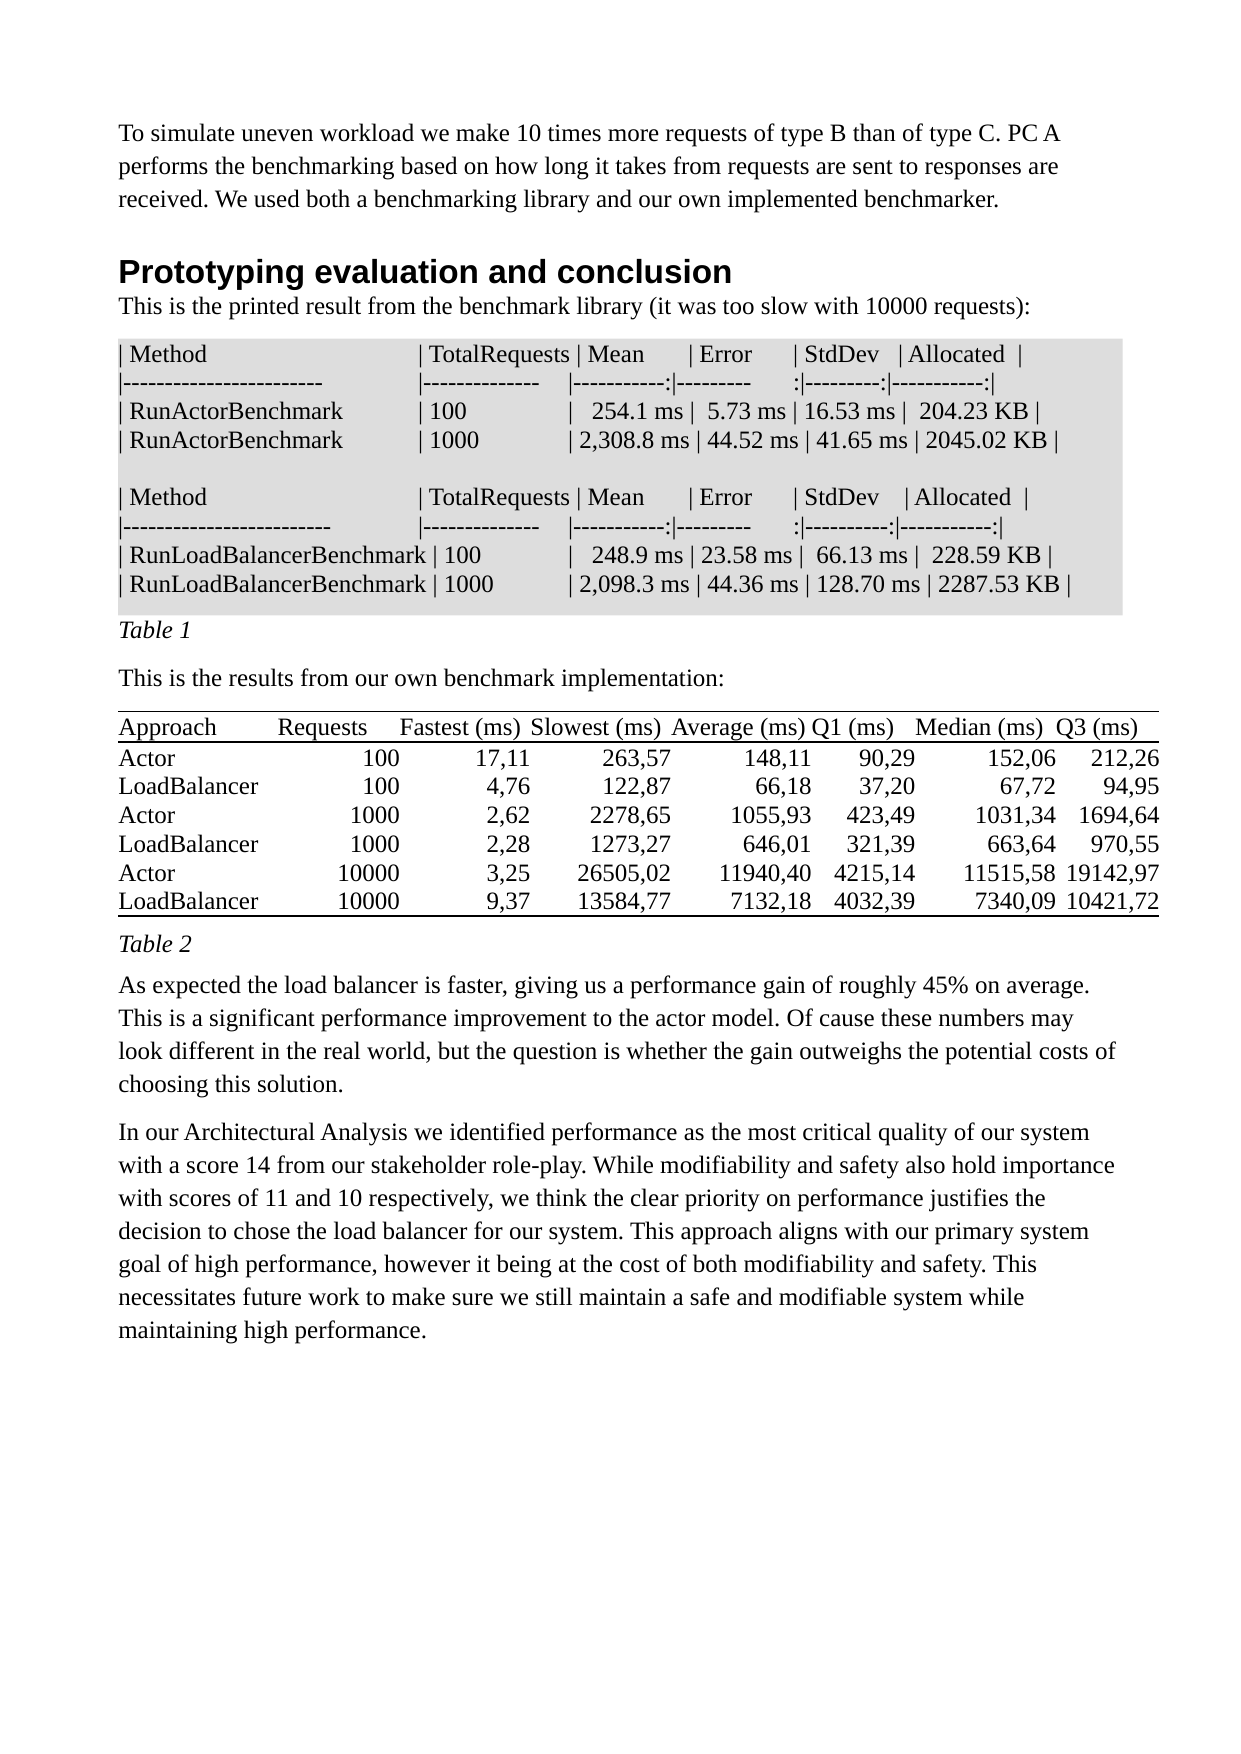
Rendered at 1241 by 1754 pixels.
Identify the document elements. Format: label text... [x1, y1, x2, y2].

table_header Q1 (ms) [811, 712, 915, 741]
table_cell 4032,39 [811, 886, 915, 915]
table_cell Actor [118, 800, 277, 829]
text This is the results from our own benchmark implementation: [118, 663, 1122, 692]
table_cell 11515,58 [915, 858, 1056, 886]
table_cell 1055,93 [671, 800, 811, 829]
table_cell 4,76 [399, 771, 530, 800]
table_cell 10000 [277, 858, 399, 886]
text As expected the load balancer is faster, giving us a performance gain of roughly 45% on average. This is a significant performance improvement to the actor model. Of cause these numbers may look different in the real world, but the question is whether the gain outweighs the potential costs of choosing this solution. [118, 970, 1122, 1098]
table_cell Actor [118, 743, 277, 771]
text Table 1 [118, 616, 1123, 644]
table_cell 9,37 [399, 886, 530, 915]
table_cell 26505,02 [530, 858, 671, 886]
table_cell LoadBalancer [118, 771, 277, 800]
table_cell 100 [277, 743, 399, 771]
table_cell 10421,72 [1056, 886, 1159, 915]
table_cell 100 [277, 771, 399, 800]
table_cell 663,64 [915, 829, 1056, 858]
table_cell 1031,34 [915, 800, 1056, 829]
table_cell 152,06 [915, 743, 1056, 771]
table_cell 646,01 [671, 829, 811, 858]
text Table 2 [118, 929, 1122, 958]
table_cell 321,39 [811, 829, 915, 858]
table_cell 66,18 [671, 771, 811, 800]
table_cell 13584,77 [530, 886, 671, 915]
table_cell 17,11 [399, 743, 530, 771]
table_cell 2,62 [399, 800, 530, 829]
table_cell 1000 [277, 829, 399, 858]
table_header Fastest (ms) [399, 712, 530, 741]
table_cell 94,95 [1056, 771, 1159, 800]
text This is the printed result from the benchmark library (it was too slow with 10000 requests): [118, 291, 1122, 320]
table_cell 7132,18 [671, 886, 811, 915]
table_header Average (ms) [671, 712, 811, 741]
table_header Requests [277, 712, 399, 741]
table_cell 122,87 [530, 771, 671, 800]
table_cell 1694,64 [1056, 800, 1159, 829]
table_cell 4215,14 [811, 858, 915, 886]
table_cell 3,25 [399, 858, 530, 886]
table_cell 11940,40 [671, 858, 811, 886]
text In our Architectural Analysis we identified performance as the most critical quality of our system with a score 14 from our stakeholder role-play. While modifiability and safety also hold importance with scores of 11 and 10 respectively, we think the clear priority on performance justifies the decision to chose the load balancer for our system. This approach aligns with our primary system goal of high performance, however it being at the cost of both modifiability and safety. This necessitates future work to make sure we still maintain a safe and modifiable system while maintaining high performance. [118, 1117, 1122, 1344]
table_cell 970,55 [1056, 829, 1159, 858]
table_cell 148,11 [671, 743, 811, 771]
table_cell 67,72 [915, 771, 1056, 800]
table_cell Actor [118, 858, 277, 886]
table_header Approach [118, 712, 277, 741]
table_cell 1273,27 [530, 829, 671, 858]
table_cell 10000 [277, 886, 399, 915]
table_cell 263,57 [530, 743, 671, 771]
table_cell LoadBalancer [118, 829, 277, 858]
table_cell 2278,65 [530, 800, 671, 829]
table_cell LoadBalancer [118, 886, 277, 915]
table_cell 7340,09 [915, 886, 1056, 915]
text To simulate uneven workload we make 10 times more requests of type B than of type C. PC A performs the benchmarking based on how long it takes from requests are sent to responses are received. We used both a benchmarking library and our own implemented benchmarker. [118, 118, 1122, 213]
table_cell 37,20 [811, 771, 915, 800]
table_header Slowest (ms) [530, 712, 671, 741]
table_header Q3 (ms) [1056, 712, 1159, 741]
table_cell 212,26 [1056, 743, 1159, 771]
table_cell 90,29 [811, 743, 915, 771]
table_cell 1000 [277, 800, 399, 829]
table_cell 2,28 [399, 829, 530, 858]
table_header Median (ms) [915, 712, 1056, 741]
subtitle Prototyping evaluation and conclusion [118, 253, 1122, 291]
table_cell 423,49 [811, 800, 915, 829]
table_cell 19142,97 [1056, 858, 1159, 886]
